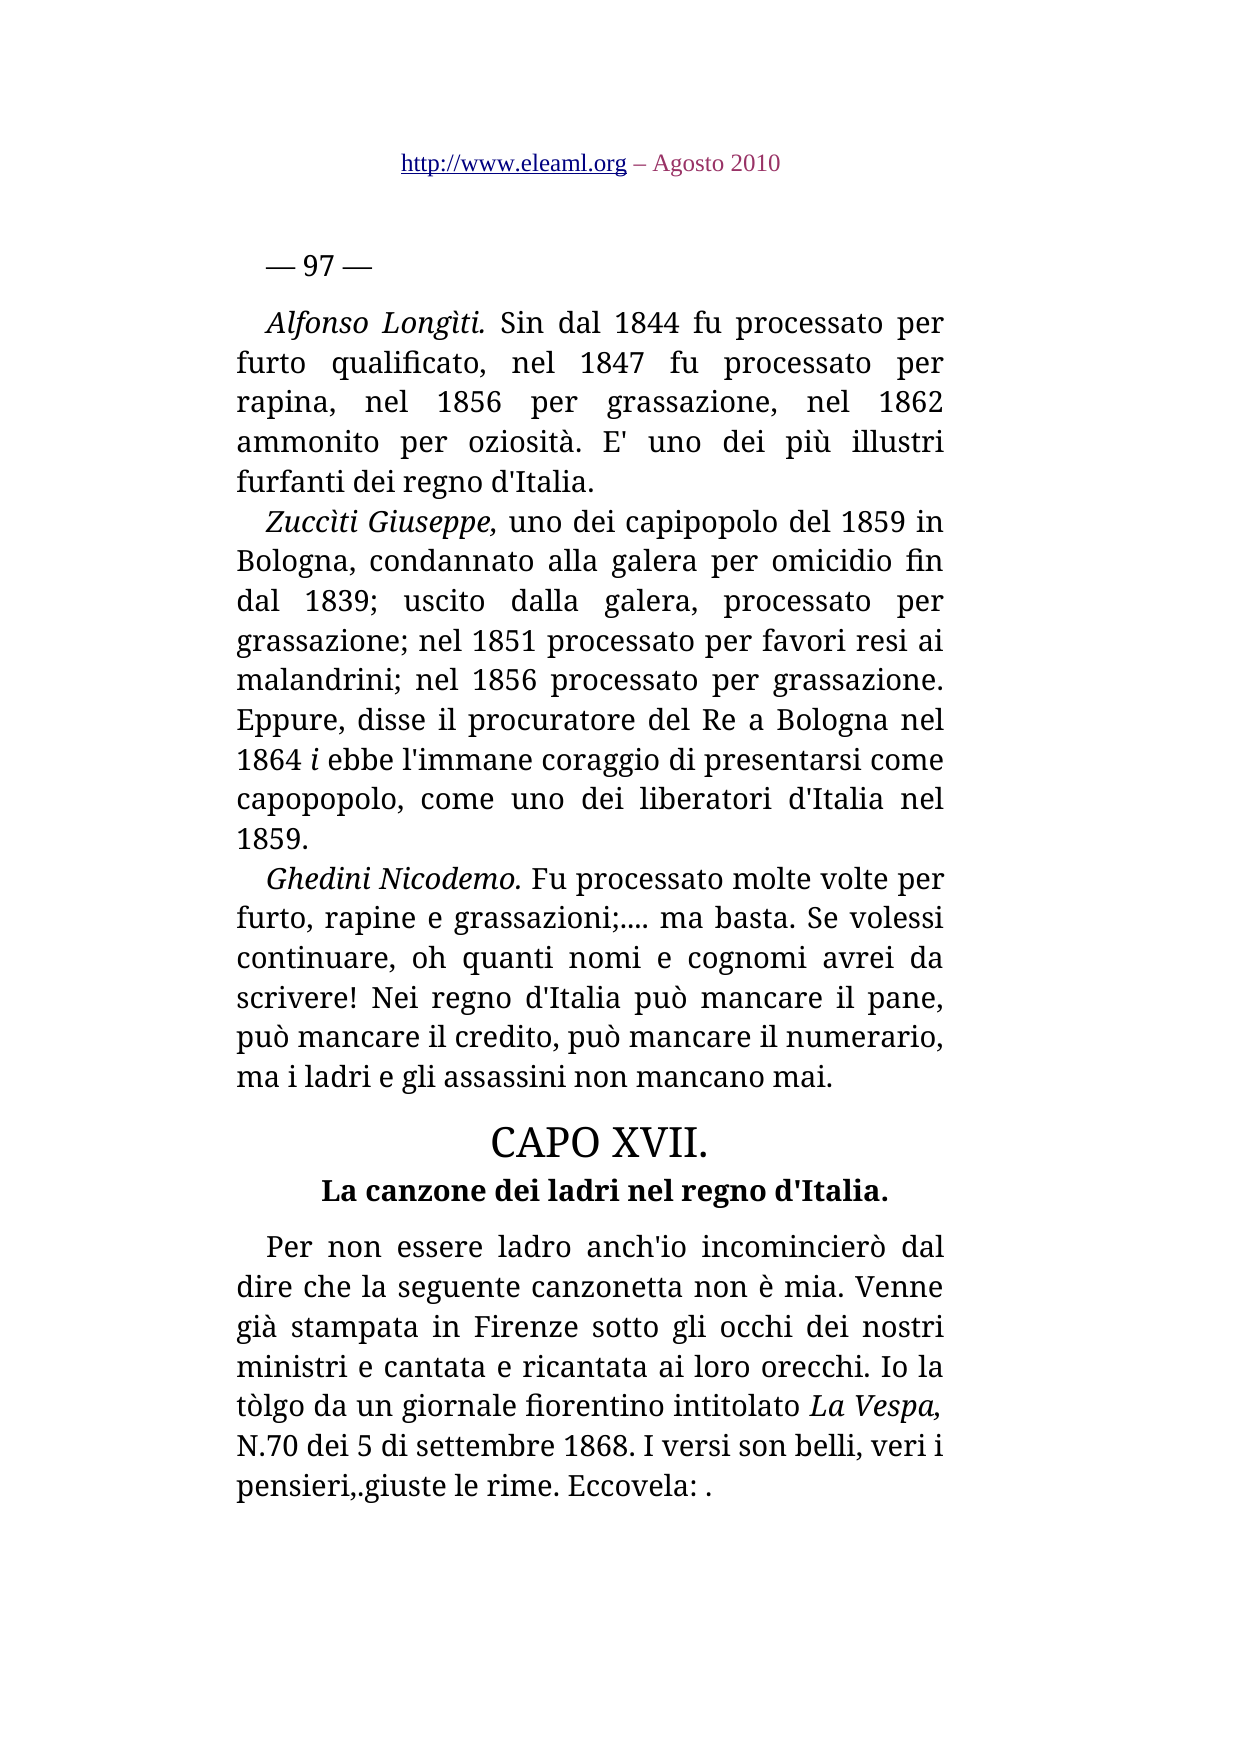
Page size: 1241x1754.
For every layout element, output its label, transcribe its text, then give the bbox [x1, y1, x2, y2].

text Ghedini Nicodemo. Fu processato molte volte per furto, rapine e grassazioni;.... ma basta. Se volessi continuare, oh quanti nomi e cognomi avrei da scrivere! Nei regno d'Italia può mancare il pane, può mancare il credito, può mancare il numerario, ma i ladri e gli assassini non mancano mai. [236, 858, 945, 1096]
text Alfonso Longìti. Sin dal 1844 fu processato per furto qualificato, nel 1847 fu processato per rapina, nel 1856 per grassazione, nel 1862 ammonito per oziosità. E' uno dei più illustri furfanti dei regno d'Italia. [236, 302, 945, 501]
text Zuccìti Giuseppe, uno dei capipopolo del 1859 in Bologna, condannato alla galera per omicidio fin dal 1839; uscito dalla galera, processato per grassazione; nel 1851 processato per favori resi ai malandrini; nel 1856 processato per grassazione. Eppure, disse il procuratore del Re a Bologna nel 1864 i ebbe l'immane coraggio di presentarsi come capopopolo, come uno dei liberatori d'Italia nel 1859. [236, 501, 945, 858]
text — 97 — [236, 246, 945, 285]
text CAPO XVII. [236, 1113, 945, 1170]
text Per non essere ladro anch'io incomincierò dal dire che la seguente canzonetta non è mia. Venne già stampata in Firenze sotto gli occhi dei nostri ministri e cantata e ricantata ai loro orecchi. Io la tòlgo da un giornale fiorentino intitolato La Vespa, N.70 dei 5 di settembre 1868. I versi son belli, veri i pensieri,.giuste le rime. Eccovela: . [236, 1227, 945, 1504]
text La canzone dei ladri nel regno d'Italia. [236, 1170, 945, 1210]
